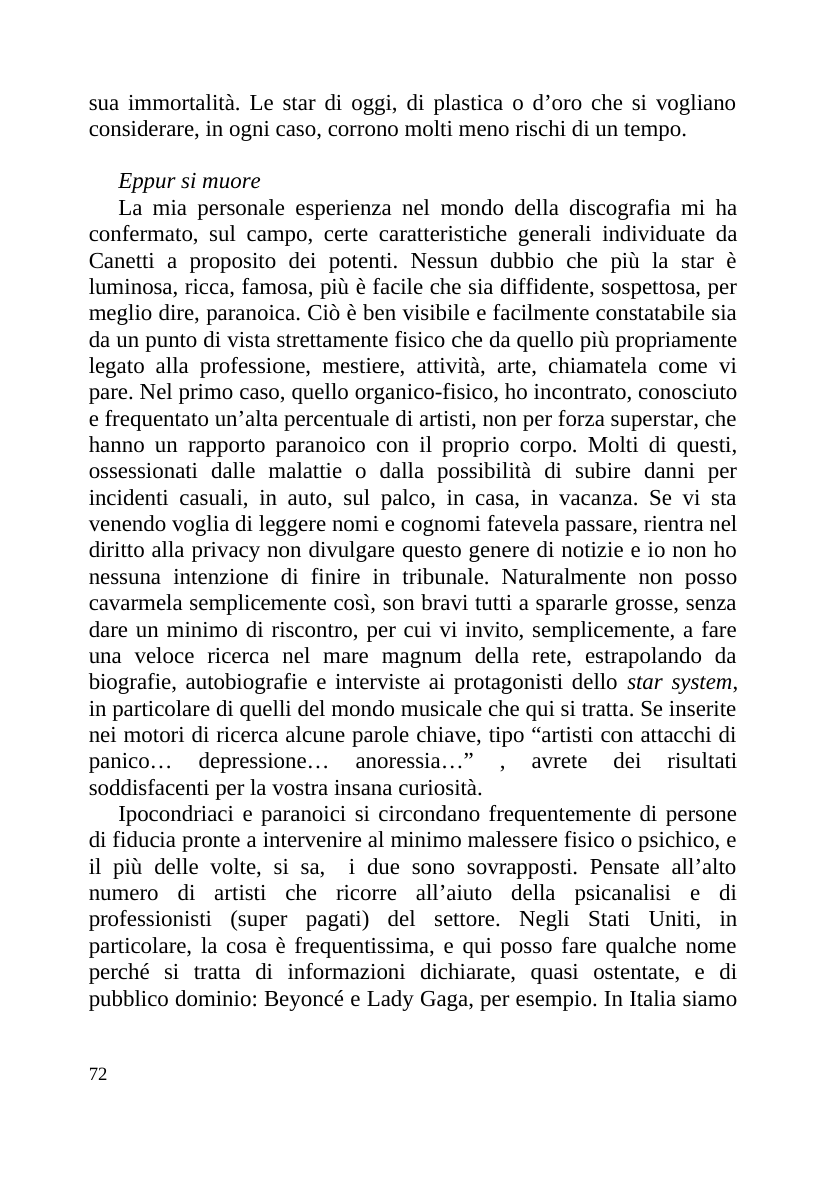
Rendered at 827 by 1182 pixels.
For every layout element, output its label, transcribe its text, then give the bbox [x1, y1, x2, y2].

text La mia personale esperienza nel mondo della discografia mi ha confermato, sul campo, certe caratteristiche generali individuate da Canetti a proposito dei potenti. Nessun dubbio che più la star è luminosa, ricca, famosa, più è facile che sia diffidente, sospettosa, per meglio dire, paranoica. Ciò è ben visibile e facilmente constatabile sia da un punto di vista strettamente fisico che da quello più propriamente legato alla professione, mestiere, attività, arte, chiamatela come vi pare. Nel primo caso, quello organico-fisico, ho incontrato, conosciuto e frequentato un’alta percentuale di artisti, non per forza superstar, che hanno un rapporto paranoico con il proprio corpo. Molti di questi, ossessionati dalle malattie o dalla possibilità di subire danni per incidenti casuali, in auto, sul palco, in casa, in vacanza. Se vi sta venendo voglia di leggere nomi e cognomi fatevela passare, rientra nel diritto alla privacy non divulgare questo genere di notizie e io non ho nessuna intenzione di finire in tribunale. Naturalmente non posso cavarmela semplicemente così, son bravi tutti a spararle grosse, senza dare un minimo di riscontro, per cui vi invito, semplicemente, a fare una veloce ricerca nel mare magnum della rete, estrapolando da biografie, autobiografie e interviste ai protagonisti dello star system, in particolare di quelli del mondo musicale che qui si tratta. Se inserite nei motori di ricerca alcune parole chiave, tipo “artisti con attacchi di panico… depressione… anoressia…” , avrete dei risultati soddisfacenti per la vostra insana curiosità. [88, 194, 738, 800]
text sua immortalità. Le star di oggi, di plastica o d’oro che si vogliano considerare, in ogni caso, corrono molti meno rischi di un tempo. [88, 88, 738, 141]
text Eppur si muore [88, 168, 738, 194]
text Ipocondriaci e paranoici si circondano frequentemente di persone di fiducia pronte a intervenire al minimo malessere fisico o psichico, e il più delle volte, si sa, i due sono sovrapposti. Pensate all’alto numero di artisti che ricorre all’aiuto della psicanalisi e di professionisti (super pagati) del settore. Negli Stati Uniti, in particolare, la cosa è frequentissima, e qui posso fare qualche nome perché si tratta di informazioni dichiarate, quasi ostentate, e di pubblico dominio: Beyoncé e Lady Gaga, per esempio. In Italia siamo [88, 800, 738, 1011]
